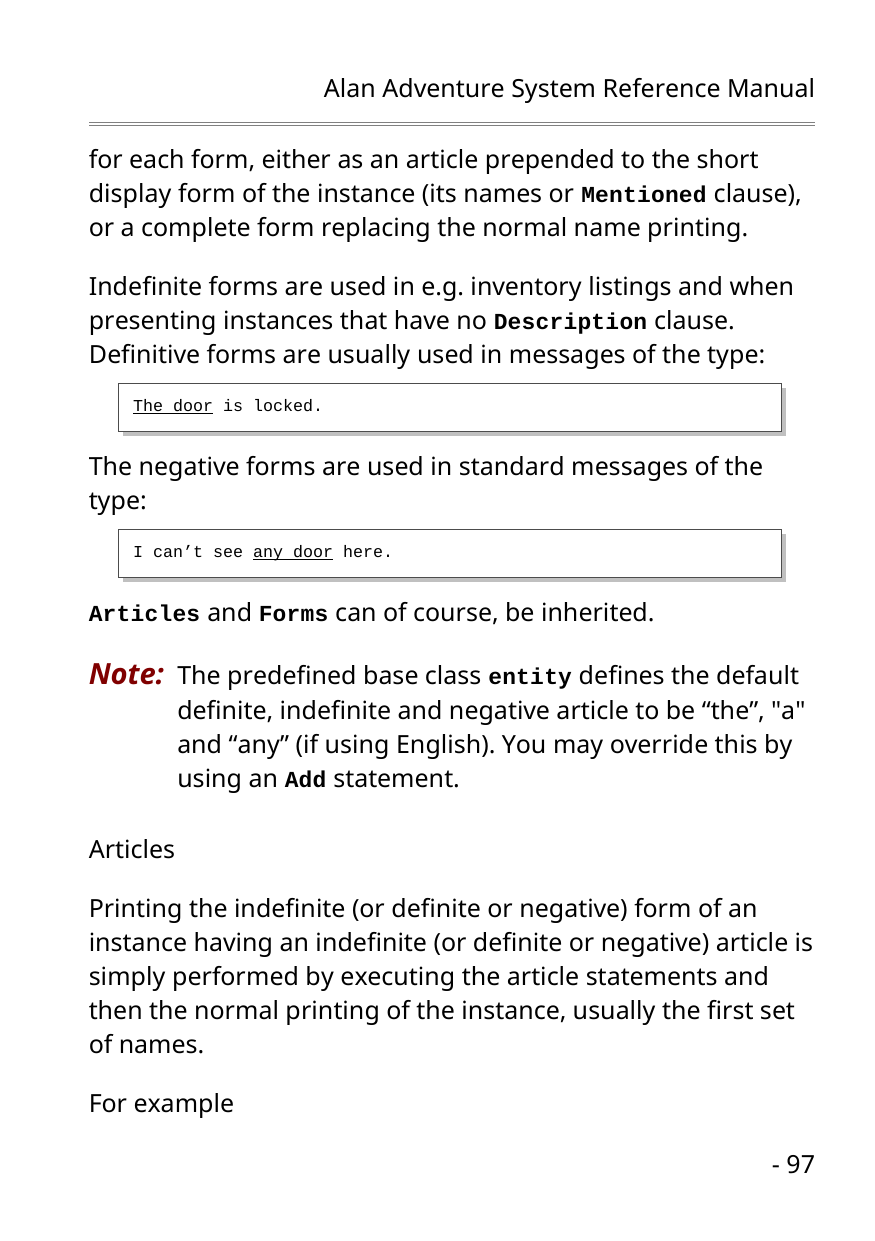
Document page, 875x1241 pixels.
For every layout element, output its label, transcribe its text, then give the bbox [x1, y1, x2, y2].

list The predefined base class entity defines the default definite, indefinite and negative article to be “the”, "a" and “any” (if using English). You may override this by using an Add statement. [88, 653, 815, 795]
text I can’t see any door here. [119, 530, 781, 577]
subtitle Articles [88, 832, 815, 866]
text The door is locked. [119, 384, 781, 431]
text Printing the indefinite (or definite or negative) form of an instance having an indefinite (or definite or negative) article is simply performed by executing the article statements and then the normal printing of the instance, usually the first set of names. [88, 891, 815, 1061]
text For example [88, 1086, 815, 1120]
text Indefinite forms are used in e.g. inventory listings and when presenting instances that have no Description clause. Definitive forms are usually used in messages of the type: [88, 269, 815, 371]
text for each form, either as an article prepended to the short display form of the instance (its names or Mentioned clause), or a complete form replacing the normal name printing. [88, 142, 815, 244]
text Articles and Forms can of course, be inherited. [88, 595, 815, 629]
text The negative forms are used in standard messages of the type: [88, 449, 815, 517]
